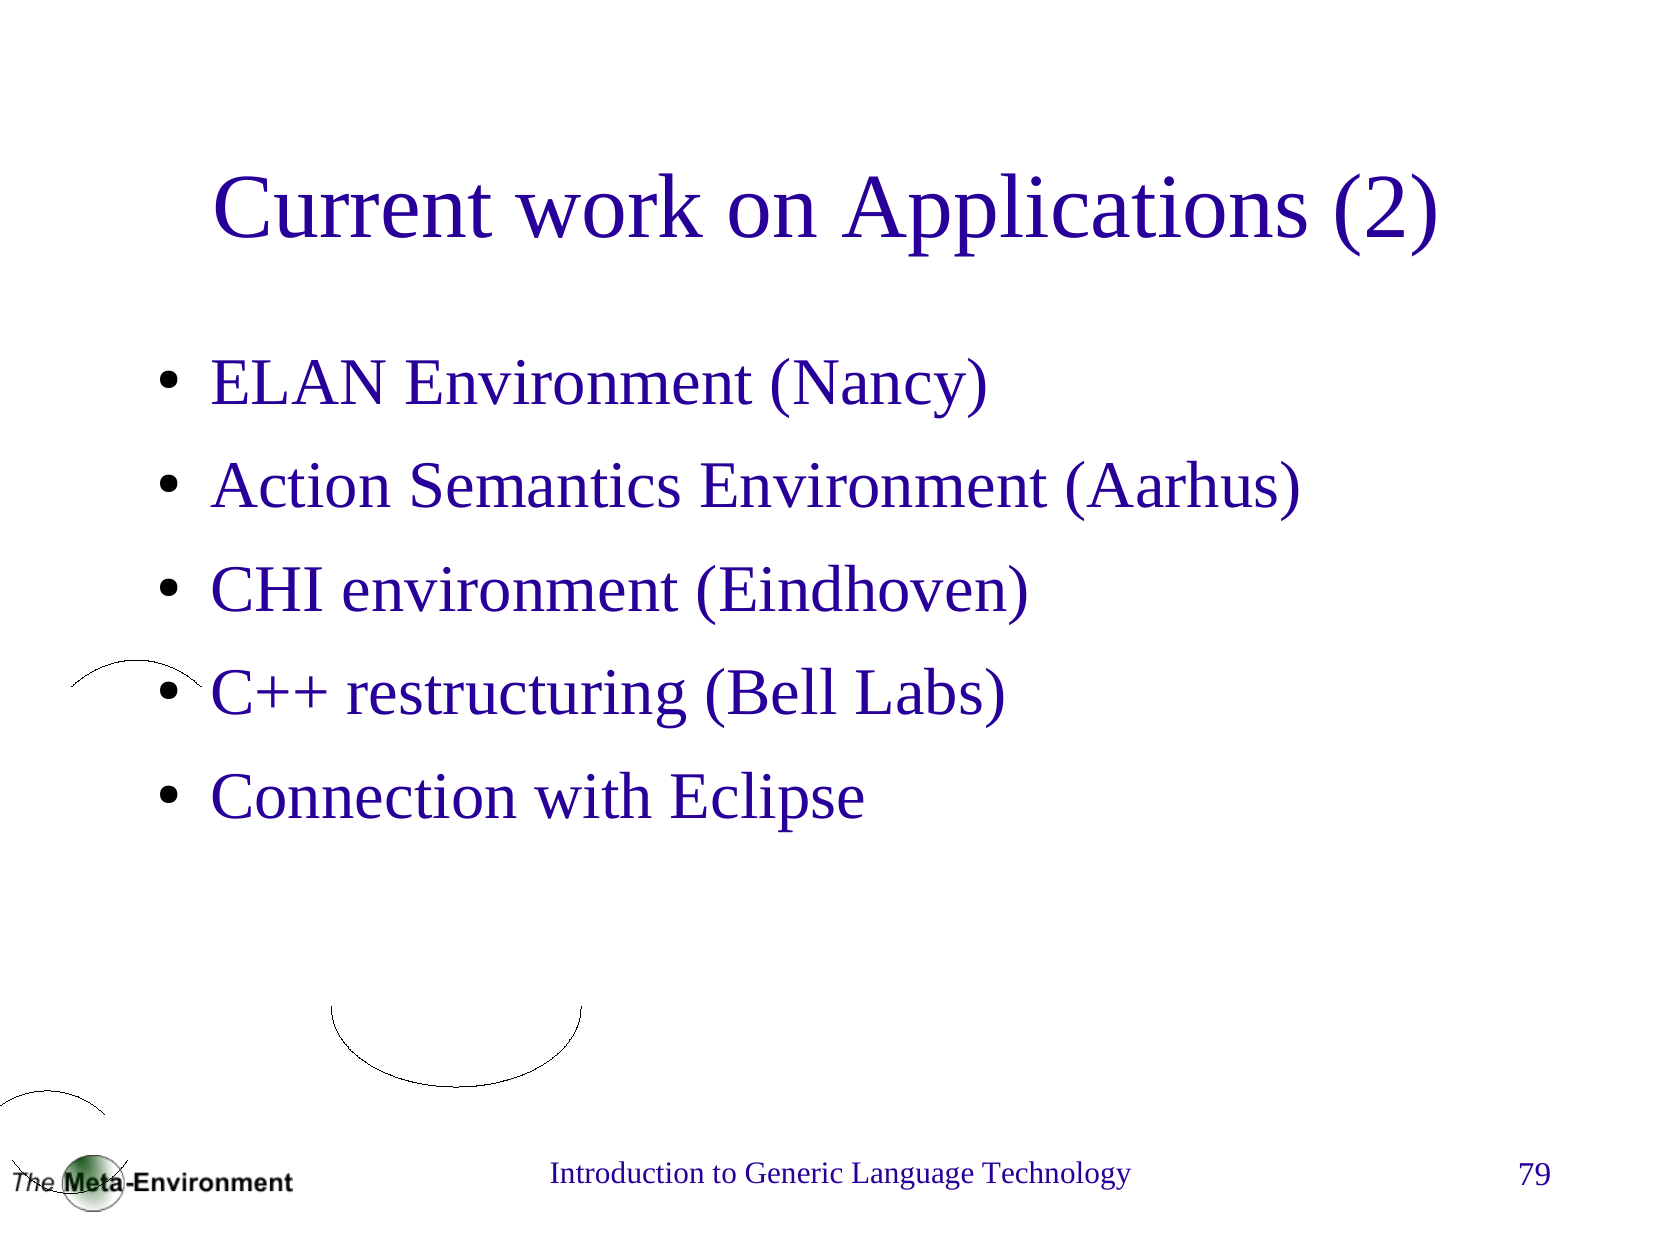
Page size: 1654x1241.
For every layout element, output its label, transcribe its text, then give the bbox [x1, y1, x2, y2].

list ELAN Environment (Nancy) Action Semantics Environment (Aarhus) CHI environment (Eindhoven) C++ restructuring (Bell Labs) Connection with Eclipse [121, 344, 1534, 1127]
title Current work on Applications (2) [121, 102, 1534, 311]
picture [13, 1155, 293, 1212]
